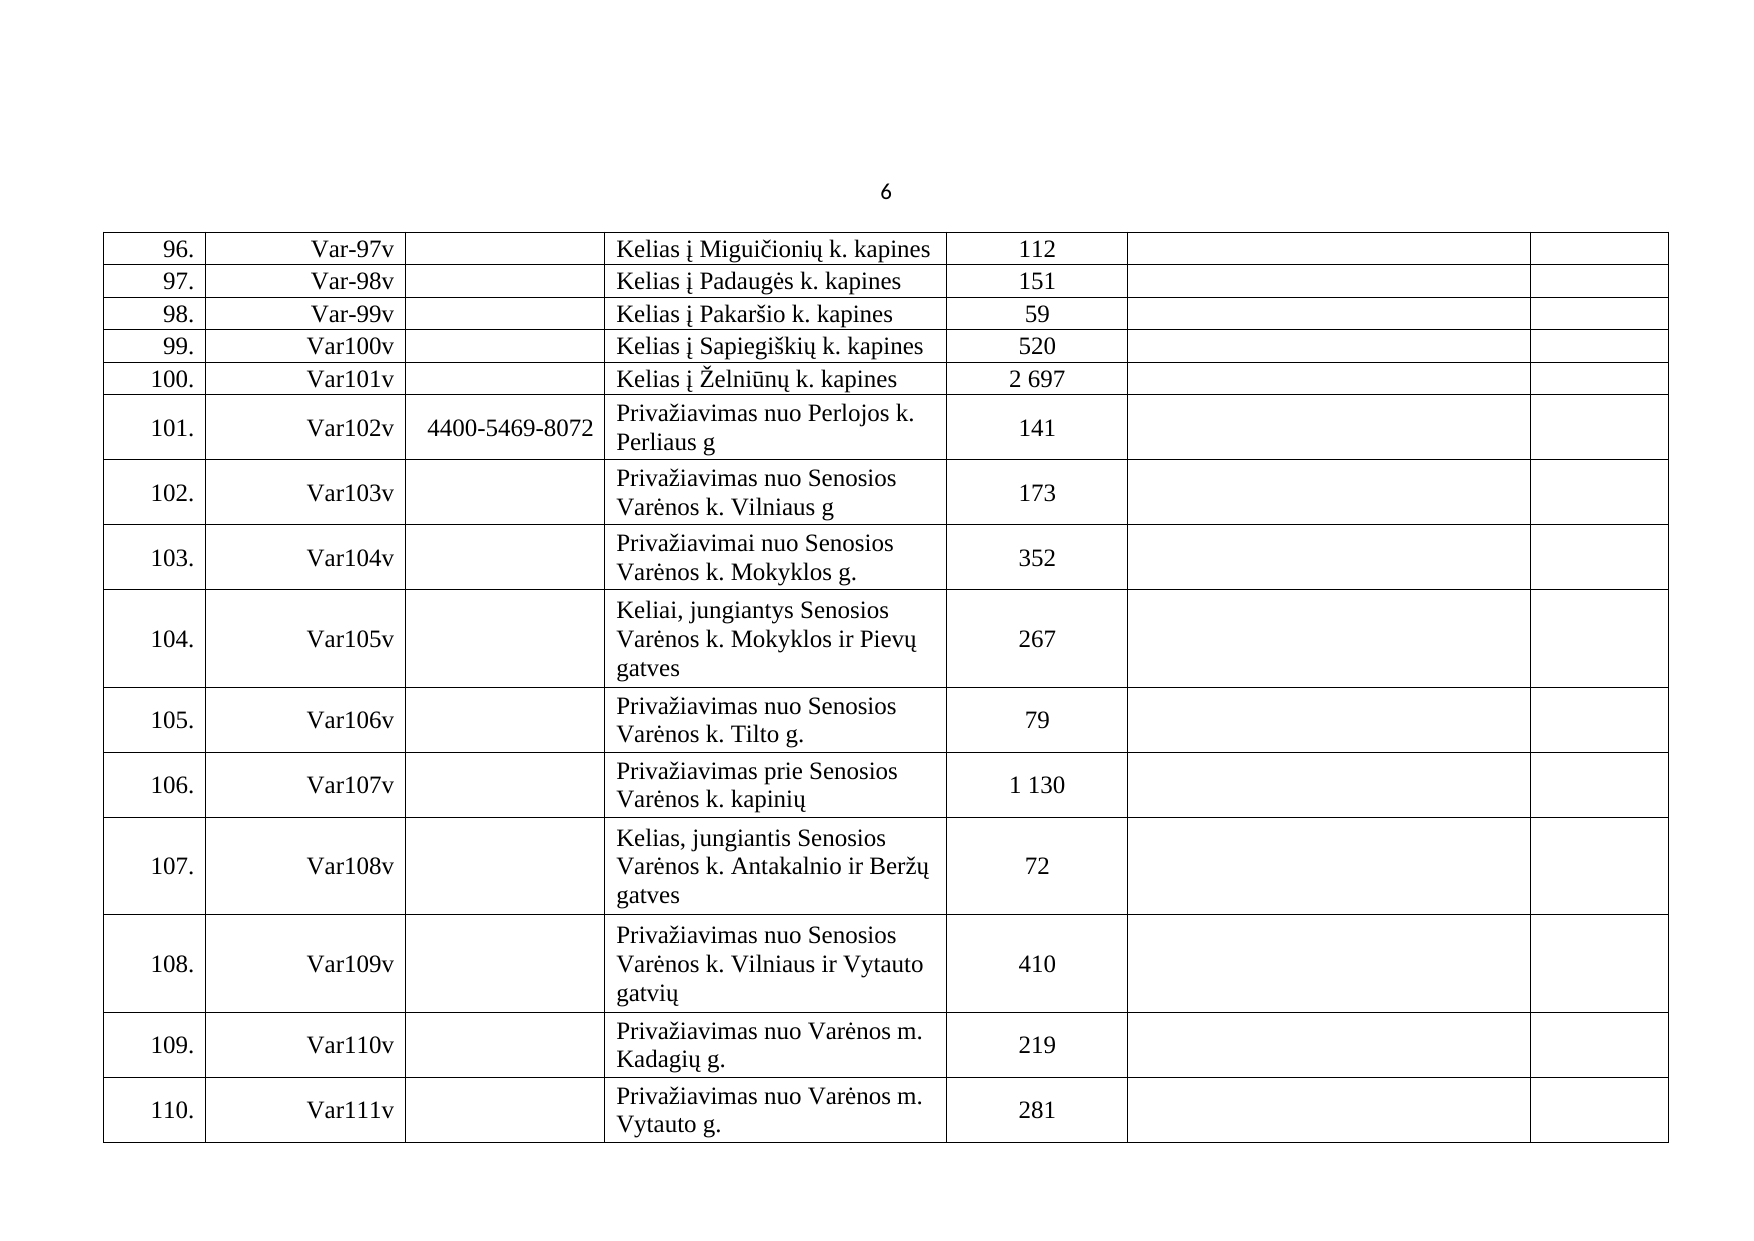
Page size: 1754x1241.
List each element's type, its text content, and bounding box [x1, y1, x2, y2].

table_cell [406, 330, 604, 362]
table_cell Var109v [206, 915, 405, 1012]
table_cell [1531, 265, 1668, 297]
table_cell Privažiavimas prie Senosios Varėnos k. kapinių [605, 753, 946, 817]
table_cell Keliai, jungiantys Senosios Varėnos k. Mokyklos ir Pievų gatves [605, 590, 946, 687]
table_cell [406, 265, 604, 297]
table_cell Var-97v [206, 233, 405, 264]
table_cell Privažiavimas nuo Senosios Varėnos k. Tilto g. [605, 688, 946, 752]
table_cell Kelias į Miguičionių k. kapines [605, 233, 946, 264]
table_cell 107. [104, 818, 205, 914]
table_cell [1531, 330, 1668, 362]
table_cell 98. [104, 298, 205, 329]
table_cell 99. [104, 330, 205, 362]
table_cell [1128, 818, 1530, 914]
table_cell [1128, 298, 1530, 329]
table_cell Var100v [206, 330, 405, 362]
table_cell 104. [104, 590, 205, 687]
table_cell [1531, 1078, 1668, 1142]
table_cell 108. [104, 915, 205, 1012]
table_cell Privažiavimas nuo Senosios Varėnos k. Vilniaus ir Vytauto gatvių [605, 915, 946, 1012]
table_cell Var102v [206, 395, 405, 459]
table_cell [1531, 525, 1668, 589]
table_cell Var-98v [206, 265, 405, 297]
table_cell Var107v [206, 753, 405, 817]
table_cell [1128, 1013, 1530, 1077]
table_cell [1128, 1078, 1530, 1142]
table_cell [406, 1013, 604, 1077]
table_cell 101. [104, 395, 205, 459]
table_cell Kelias, jungiantis Senosios Varėnos k. Antakalnio ir Beržų gatves [605, 818, 946, 914]
table_cell Var103v [206, 460, 405, 524]
table_cell 281 [947, 1078, 1127, 1142]
table_cell [406, 818, 604, 914]
table_cell 72 [947, 818, 1127, 914]
table_cell [1128, 753, 1530, 817]
table_cell [1128, 395, 1530, 459]
table_cell Privažiavimas nuo Varėnos m. Kadagių g. [605, 1013, 946, 1077]
table_cell [406, 233, 604, 264]
table_cell Var105v [206, 590, 405, 687]
table_cell [1531, 1013, 1668, 1077]
table_cell [1531, 233, 1668, 264]
table_cell 110. [104, 1078, 205, 1142]
table_cell [406, 363, 604, 394]
table_cell [406, 460, 604, 524]
table_cell Privažiavimas nuo Perlojos k. Perliaus g [605, 395, 946, 459]
table_cell [1128, 265, 1530, 297]
table_cell 352 [947, 525, 1127, 589]
table_cell Privažiavimas nuo Senosios Varėnos k. Vilniaus g [605, 460, 946, 524]
table_cell 219 [947, 1013, 1127, 1077]
table_cell 79 [947, 688, 1127, 752]
table_cell [1531, 688, 1668, 752]
table_cell [406, 298, 604, 329]
table_cell 106. [104, 753, 205, 817]
table_cell Kelias į Padaugės k. kapines [605, 265, 946, 297]
table_cell 1 130 [947, 753, 1127, 817]
table_cell 105. [104, 688, 205, 752]
table_cell Var106v [206, 688, 405, 752]
table_cell 2 697 [947, 363, 1127, 394]
table_cell [1531, 753, 1668, 817]
table_cell [1531, 460, 1668, 524]
table_cell Var104v [206, 525, 405, 589]
table_cell [1128, 688, 1530, 752]
table_cell [1531, 590, 1668, 687]
table_cell [1128, 525, 1530, 589]
table_cell [406, 525, 604, 589]
table_cell 102. [104, 460, 205, 524]
table_cell 4400-5469-8072 [406, 395, 604, 459]
table_cell [1531, 298, 1668, 329]
table_cell 267 [947, 590, 1127, 687]
table_cell Kelias į Sapiegiškių k. kapines [605, 330, 946, 362]
table_cell [406, 1078, 604, 1142]
table_cell 103. [104, 525, 205, 589]
table_cell [406, 590, 604, 687]
table_cell [1128, 460, 1530, 524]
table_cell Privažiavimas nuo Varėnos m. Vytauto g. [605, 1078, 946, 1142]
table_cell 97. [104, 265, 205, 297]
table_cell [1128, 233, 1530, 264]
table_cell Var-99v [206, 298, 405, 329]
table_cell 410 [947, 915, 1127, 1012]
table_cell [1128, 915, 1530, 1012]
table_cell [1531, 915, 1668, 1012]
table_cell 141 [947, 395, 1127, 459]
table_cell 173 [947, 460, 1127, 524]
table_cell Var111v [206, 1078, 405, 1142]
table_cell [406, 915, 604, 1012]
table_cell [1128, 590, 1530, 687]
table_cell Privažiavimai nuo Senosios Varėnos k. Mokyklos g. [605, 525, 946, 589]
table_cell Kelias į Želniūnų k. kapines [605, 363, 946, 394]
table_cell 151 [947, 265, 1127, 297]
table_cell [406, 688, 604, 752]
table_cell [1128, 363, 1530, 394]
table_cell [1531, 395, 1668, 459]
table_cell 96. [104, 233, 205, 264]
table_cell 112 [947, 233, 1127, 264]
table_cell Var101v [206, 363, 405, 394]
table_cell 520 [947, 330, 1127, 362]
table_cell 109. [104, 1013, 205, 1077]
table_cell 59 [947, 298, 1127, 329]
table_cell [1531, 818, 1668, 914]
table_cell Kelias į Pakaršio k. kapines [605, 298, 946, 329]
table_cell Var108v [206, 818, 405, 914]
table_cell [406, 753, 604, 817]
table_cell Var110v [206, 1013, 405, 1077]
table_cell [1531, 363, 1668, 394]
table_cell 100. [104, 363, 205, 394]
table_cell [1128, 330, 1530, 362]
